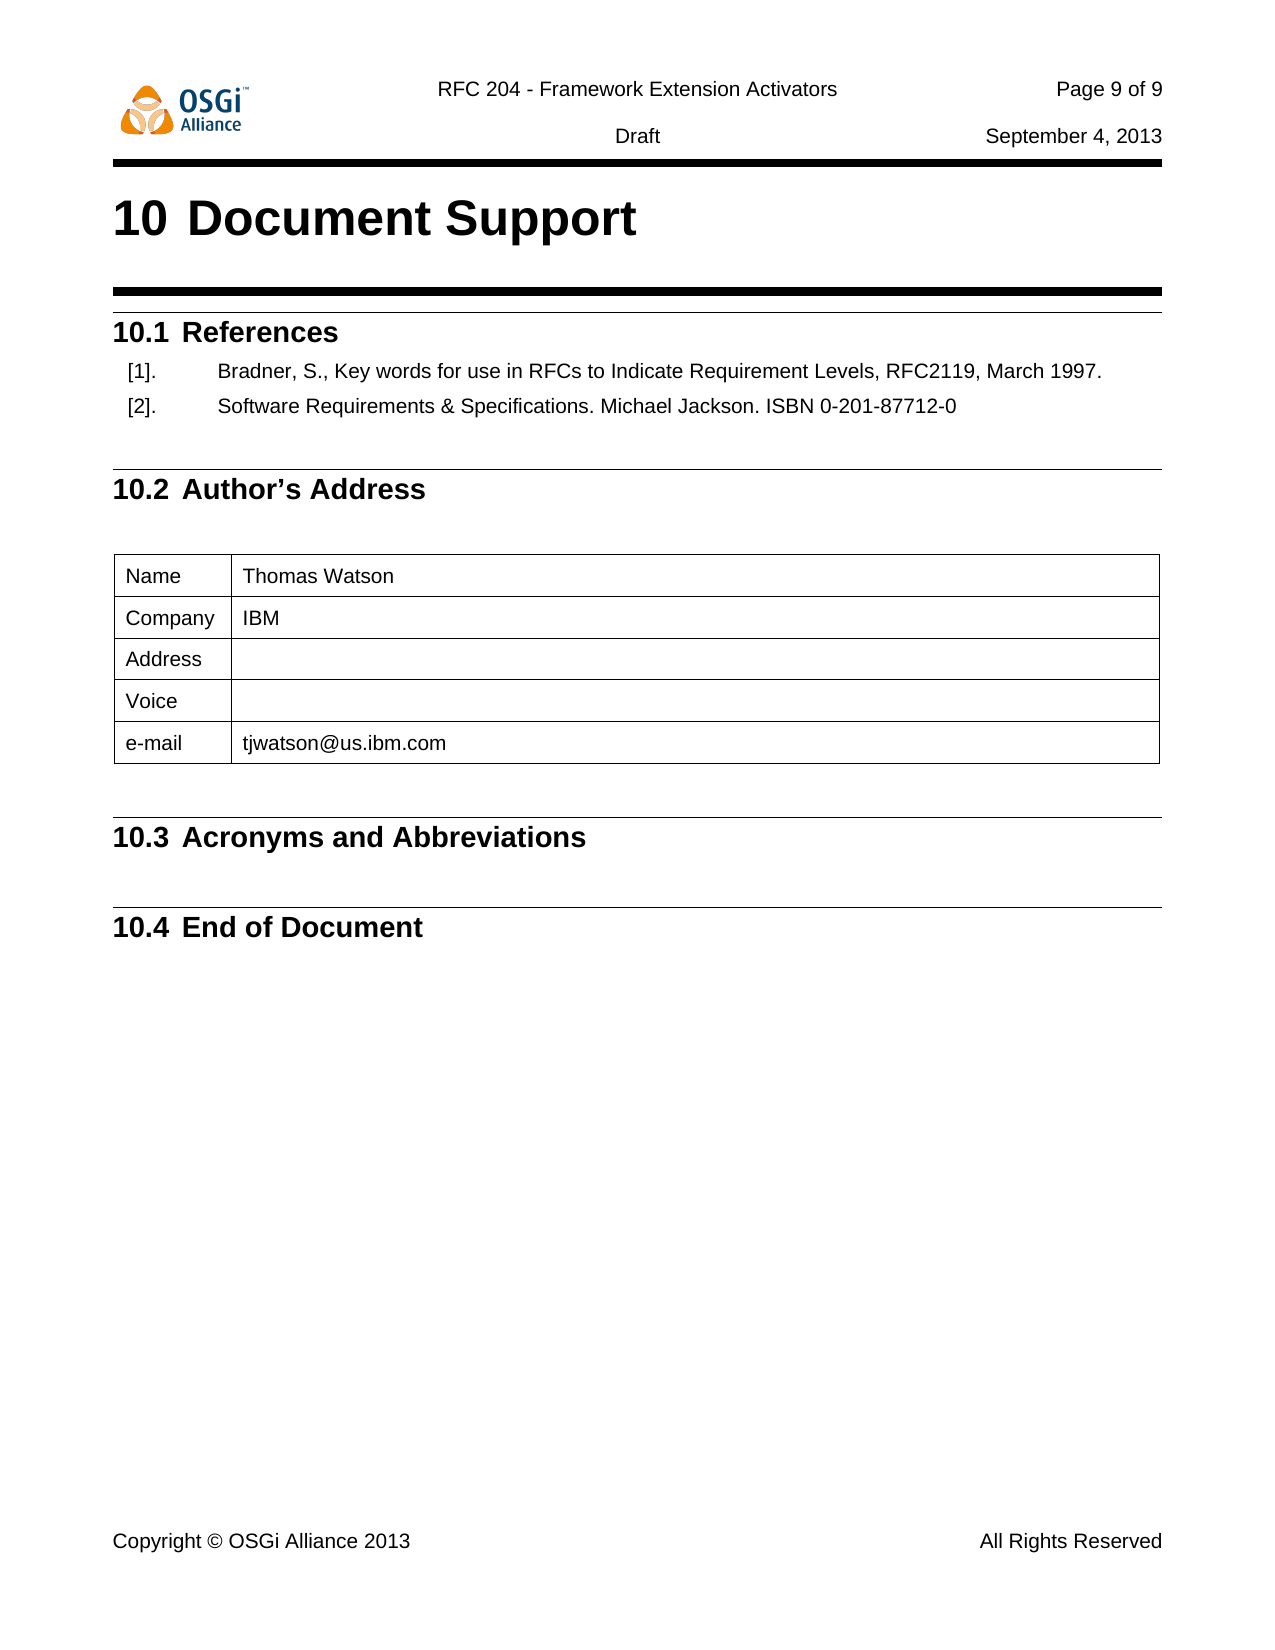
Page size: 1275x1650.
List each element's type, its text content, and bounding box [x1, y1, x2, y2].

table_cell e-mail [115, 722, 231, 763]
table_cell IBM [232, 597, 1159, 638]
table_header Name [115, 555, 231, 596]
subtitle Document Support [112, 160, 1162, 296]
table_cell Voice [115, 680, 231, 721]
subtitle End of Document [112, 908, 1162, 943]
list Software Requirements & Specifications. Michael Jackson. ISBN 0-201-87712-0 [127, 394, 1162, 418]
table_header Thomas Watson [232, 555, 1159, 596]
table_cell [232, 680, 1159, 721]
subtitle Acronyms and Abbreviations [112, 818, 1162, 853]
table_cell tjwatson@us.ibm.com [232, 722, 1159, 763]
list Bradner, S., Key words for use in RFCs to Indicate Requirement Levels, RFC2119, March 1997. [127, 359, 1162, 383]
subtitle Author’s Address [112, 470, 1162, 505]
picture [113, 78, 257, 142]
subtitle References [112, 313, 1162, 349]
table_cell Address [115, 639, 231, 679]
table_cell [232, 639, 1159, 679]
table_cell Company [115, 597, 231, 638]
